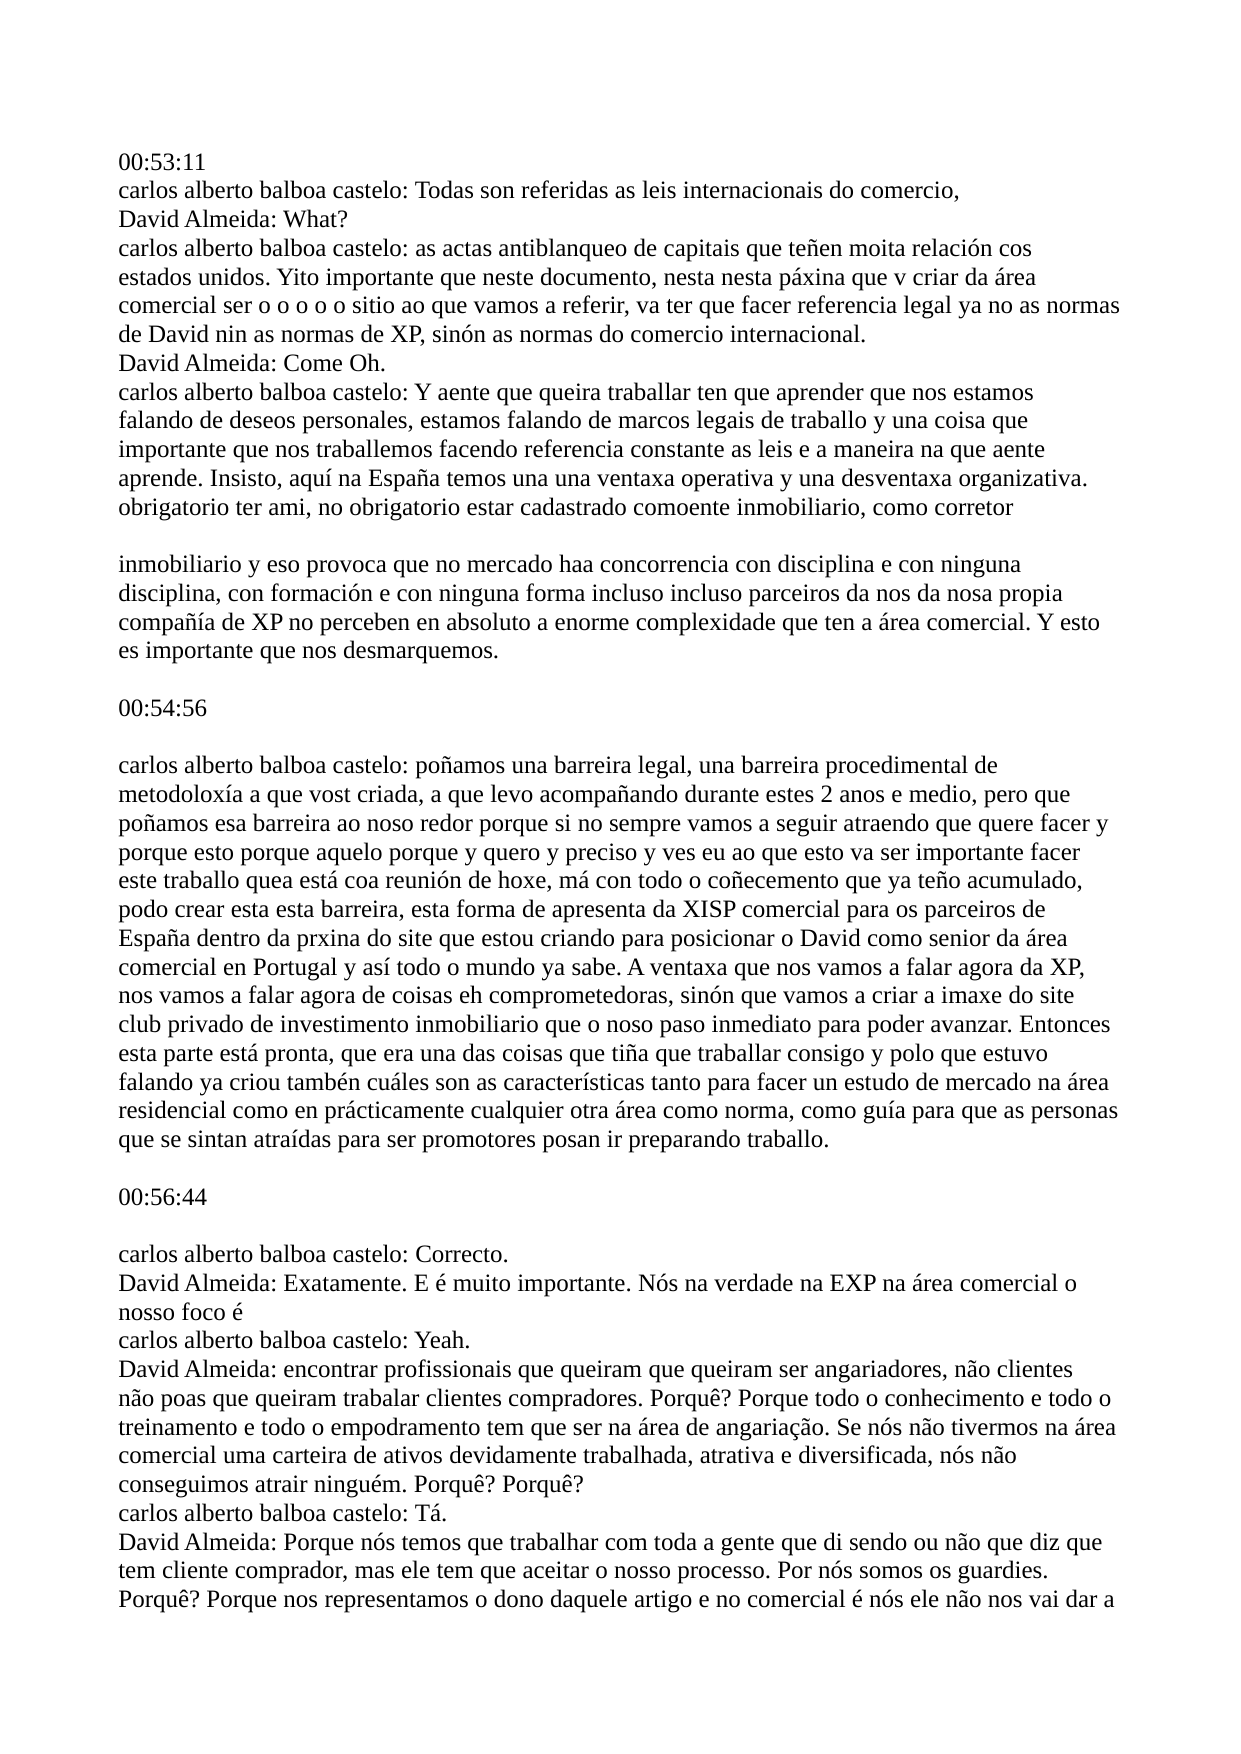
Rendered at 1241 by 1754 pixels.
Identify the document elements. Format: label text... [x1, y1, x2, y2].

table_header 00:53:11 carlos alberto balboa castelo: Todas son referidas as leis internacionais do comercio, David Almeida: What? carlos alberto balboa castelo: as actas antiblanqueo de capitais que teñen moita relación cos estados unidos. Yito importante que neste documento, nesta nesta páxina que v criar da área comercial ser o o o o o sitio ao que vamos a referir, va ter que facer referencia legal ya no as normas de David nin as normas de XP, sinón as normas do comercio internacional. David Almeida: Come Oh. carlos alberto balboa castelo: Y aente que queira traballar ten que aprender que nos estamos falando de deseos personales, estamos falando de marcos legais de traballo y una coisa que importante que nos traballemos facendo referencia constante as leis e a maneira na que aente aprende. Insisto, aquí na España temos una una ventaxa operativa y una desventaxa organizativa. obrigatorio ter ami, no obrigatorio estar cadastrado comoente inmobiliario, como corretor inmobiliario y eso provoca que no mercado haa concorrencia con disciplina e con ninguna disciplina, con formación e con ninguna forma incluso incluso parceiros da nos da nosa propia compañía de XP no perceben en absoluto a enorme complexidade que ten a área comercial. Y esto es importante que nos desmarquemos. 00:54:56 carlos alberto balboa castelo: poñamos una barreira legal, una barreira procedimental de metodoloxía a que vost criada, a que levo acompañando durante estes 2 anos e medio, pero que poñamos esa barreira ao noso redor porque si no sempre vamos a seguir atraendo que quere facer y porque esto porque aquelo porque y quero y preciso y ves eu ao que esto va ser importante facer este traballo quea está coa reunión de hoxe, má con todo o coñecemento que ya teño acumulado, podo crear esta esta barreira, esta forma de apresenta da XISP comercial para os parceiros de España dentro da prxina do site que estou criando para posicionar o David como senior da área comercial en Portugal y así todo o mundo ya sabe. A ventaxa que nos vamos a falar agora da XP, nos vamos a falar agora de coisas eh comprometedoras, sinón que vamos a criar a imaxe do site club privado de investimento inmobiliario que o noso paso inmediato para poder avanzar. Entonces esta parte está pronta, que era una das coisas que tiña que traballar consigo y polo que estuvo falando ya criou tambén cuáles son as características tanto para facer un estudo de mercado na área residencial como en prácticamente cualquier otra área como norma, como guía para que as personas que se sintan atraídas para ser promotores posan ir preparando traballo. 00:56:44 carlos alberto balboa castelo: Correcto. David Almeida: Exatamente. E é muito importante. Nós na verdade na EXP na área comercial o nosso foco é carlos alberto balboa castelo: Yeah. David Almeida: encontrar profissionais que queiram que queiram ser angariadores, não clientes não poas que queiram trabalar clientes compradores. Porquê? Porque todo o conhecimento e todo o treinamento e todo o empodramento tem que ser na área de angariação. Se nós não tivermos na área comercial uma carteira de ativos devidamente trabalhada, atrativa e diversificada, nós não conseguimos atrair ninguém. Porquê? Porquê? carlos alberto balboa castelo: Tá. David Almeida: Porque nós temos que trabalhar com toda a gente que di sendo ou não que diz que tem cliente comprador, mas ele tem que aceitar o nosso processo. Por nós somos os guardies. Porquê? Porque nos representamos o dono daquele artigo e no comercial é nós ele não nos vai dar a [118, 118, 1122, 1613]
